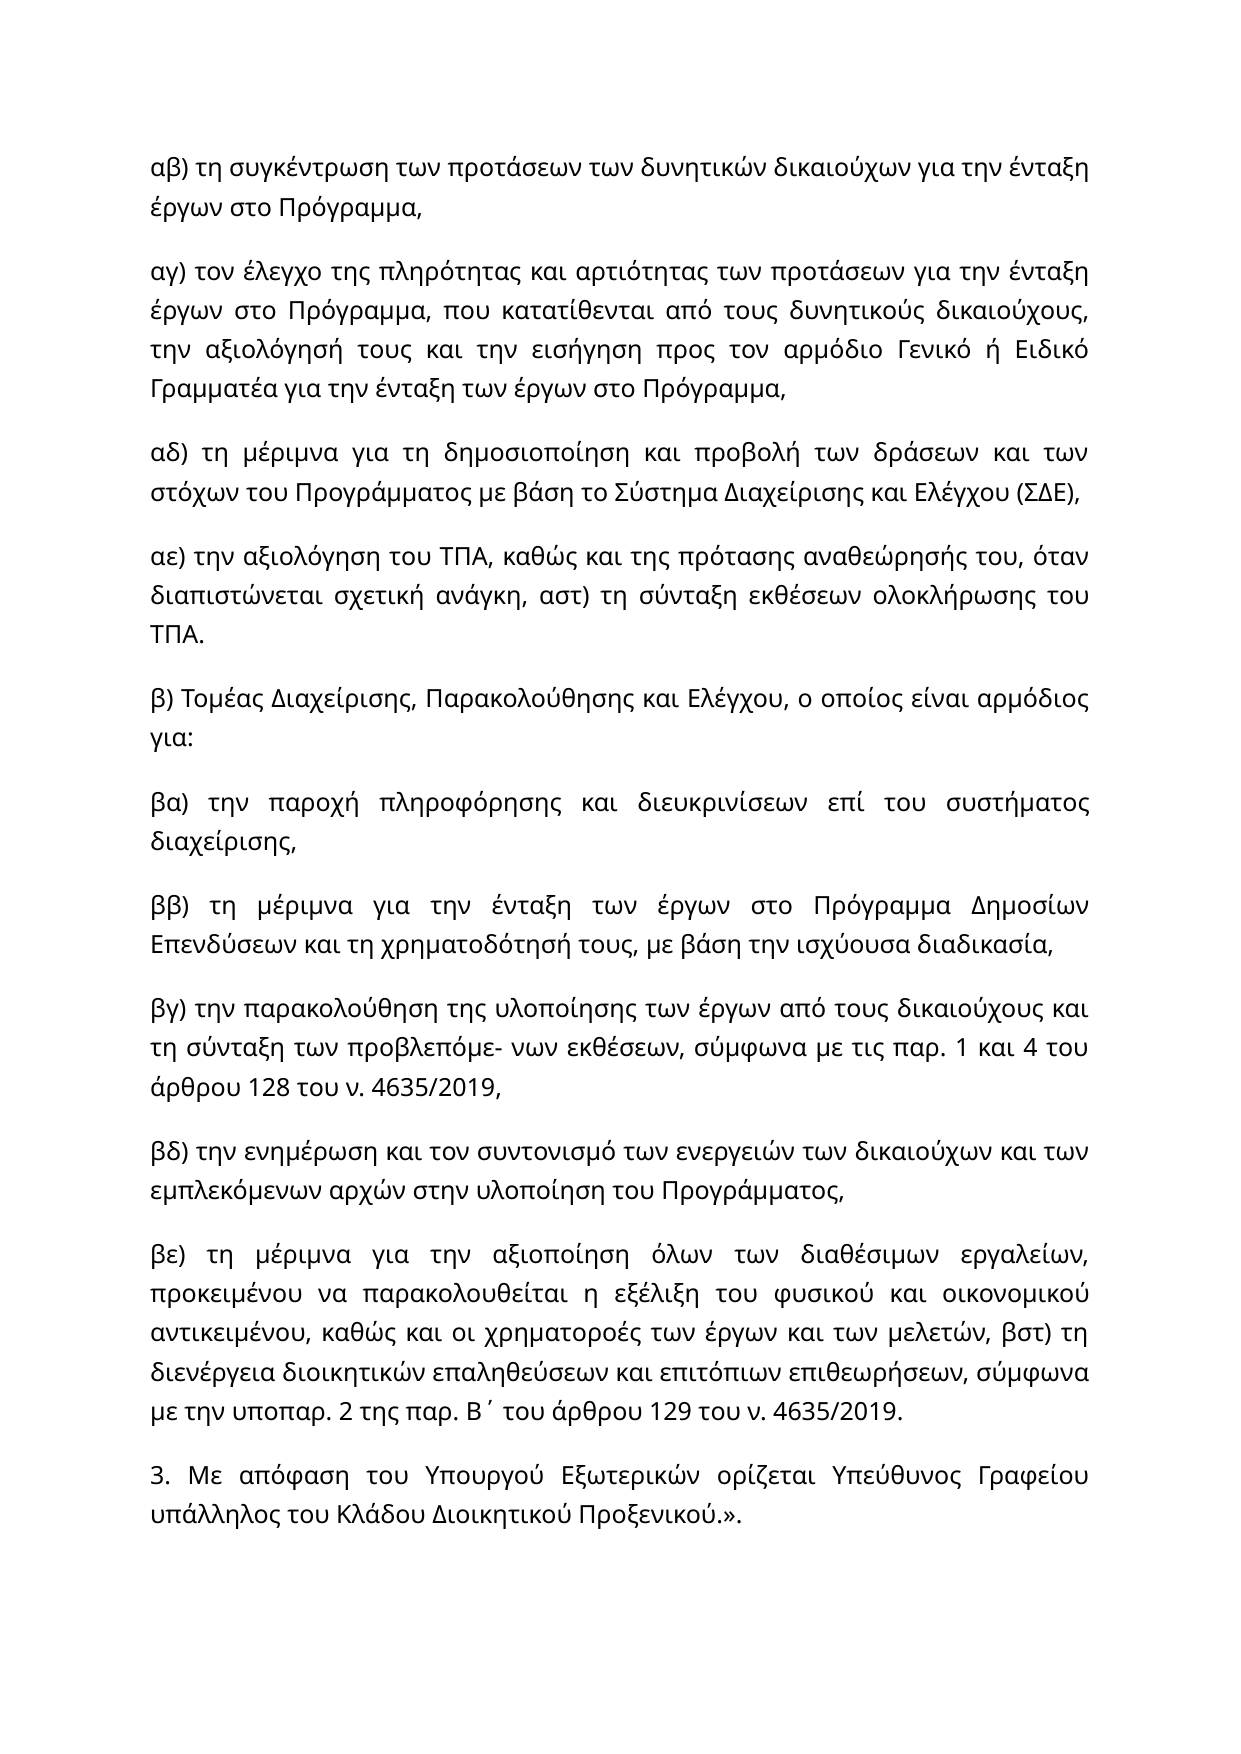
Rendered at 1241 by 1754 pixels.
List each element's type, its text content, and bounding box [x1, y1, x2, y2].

text βδ) την ενημέρωση και τον συντονισμό των ενεργειών των δικαιούχων και των εμπλεκόμενων αρχών στην υλοποίηση του Προγράμματος, [150, 1133, 1090, 1207]
text βα) την παροχή πληροφόρησης και διευκρινίσεων επί του συστήματος διαχείρισης, [150, 784, 1090, 857]
text βγ) την παρακολούθηση της υλοποίησης των έργων από τους δικαιούχους και τη σύνταξη των προβλεπόμε- νων εκθέσεων, σύμφωνα με τις παρ. 1 και 4 του άρθρου 128 του ν. 4635/2019, [150, 991, 1090, 1103]
text αε) την αξιολόγηση του ΤΠΑ, καθώς και της πρότασης αναθεώρησής του, όταν διαπιστώνεται σχετική ανάγκη, αστ) τη σύνταξη εκθέσεων ολοκλήρωσης του ΤΠΑ. [150, 538, 1090, 651]
text ββ) τη μέριμνα για την ένταξη των έργων στο Πρόγραμμα Δημοσίων Επενδύσεων και τη χρηματοδότησή τους, με βάση την ισχύουσα διαδικασία, [150, 887, 1090, 961]
text βε) τη μέριμνα για την αξιοποίηση όλων των διαθέσιμων εργαλείων, προκειμένου να παρακολουθείται η εξέλιξη του φυσικού και οικονομικού αντικειμένου, καθώς και οι χρηματοροές των έργων και των μελετών, βστ) τη διενέργεια διοικητικών επαληθεύσεων και επιτόπιων επιθεωρήσεων, σύμφωνα με την υποπαρ. 2 της παρ. Β΄ του άρθρου 129 του ν. 4635/2019. [150, 1237, 1090, 1427]
text 3. Με απόφαση του Υπουργού Εξωτερικών ορίζεται Υπεύθυνος Γραφείου υπάλληλος του Κλάδου Διοικητικού Προξενικού.». [150, 1457, 1090, 1531]
text αγ) τον έλεγχο της πληρότητας και αρτιότητας των προτάσεων για την ένταξη έργων στο Πρόγραμμα, που κατατίθενται από τους δυνητικούς δικαιούχους, την αξιολόγησή τους και την εισήγηση προς τον αρμόδιο Γενικό ή Ειδικό Γραμματέα για την ένταξη των έργων στο Πρόγραμμα, [150, 253, 1090, 405]
text αβ) τη συγκέντρωση των προτάσεων των δυνητικών δικαιούχων για την ένταξη έργων στο Πρόγραμμα, [150, 150, 1090, 223]
text β) Τομέας Διαχείρισης, Παρακολούθησης και Ελέγχου, ο οποίος είναι αρμόδιος για: [150, 681, 1090, 754]
text αδ) τη μέριμνα για τη δημοσιοποίηση και προβολή των δράσεων και των στόχων του Προγράμματος με βάση το Σύστημα Διαχείρισης και Ελέγχου (ΣΔΕ), [150, 435, 1090, 508]
